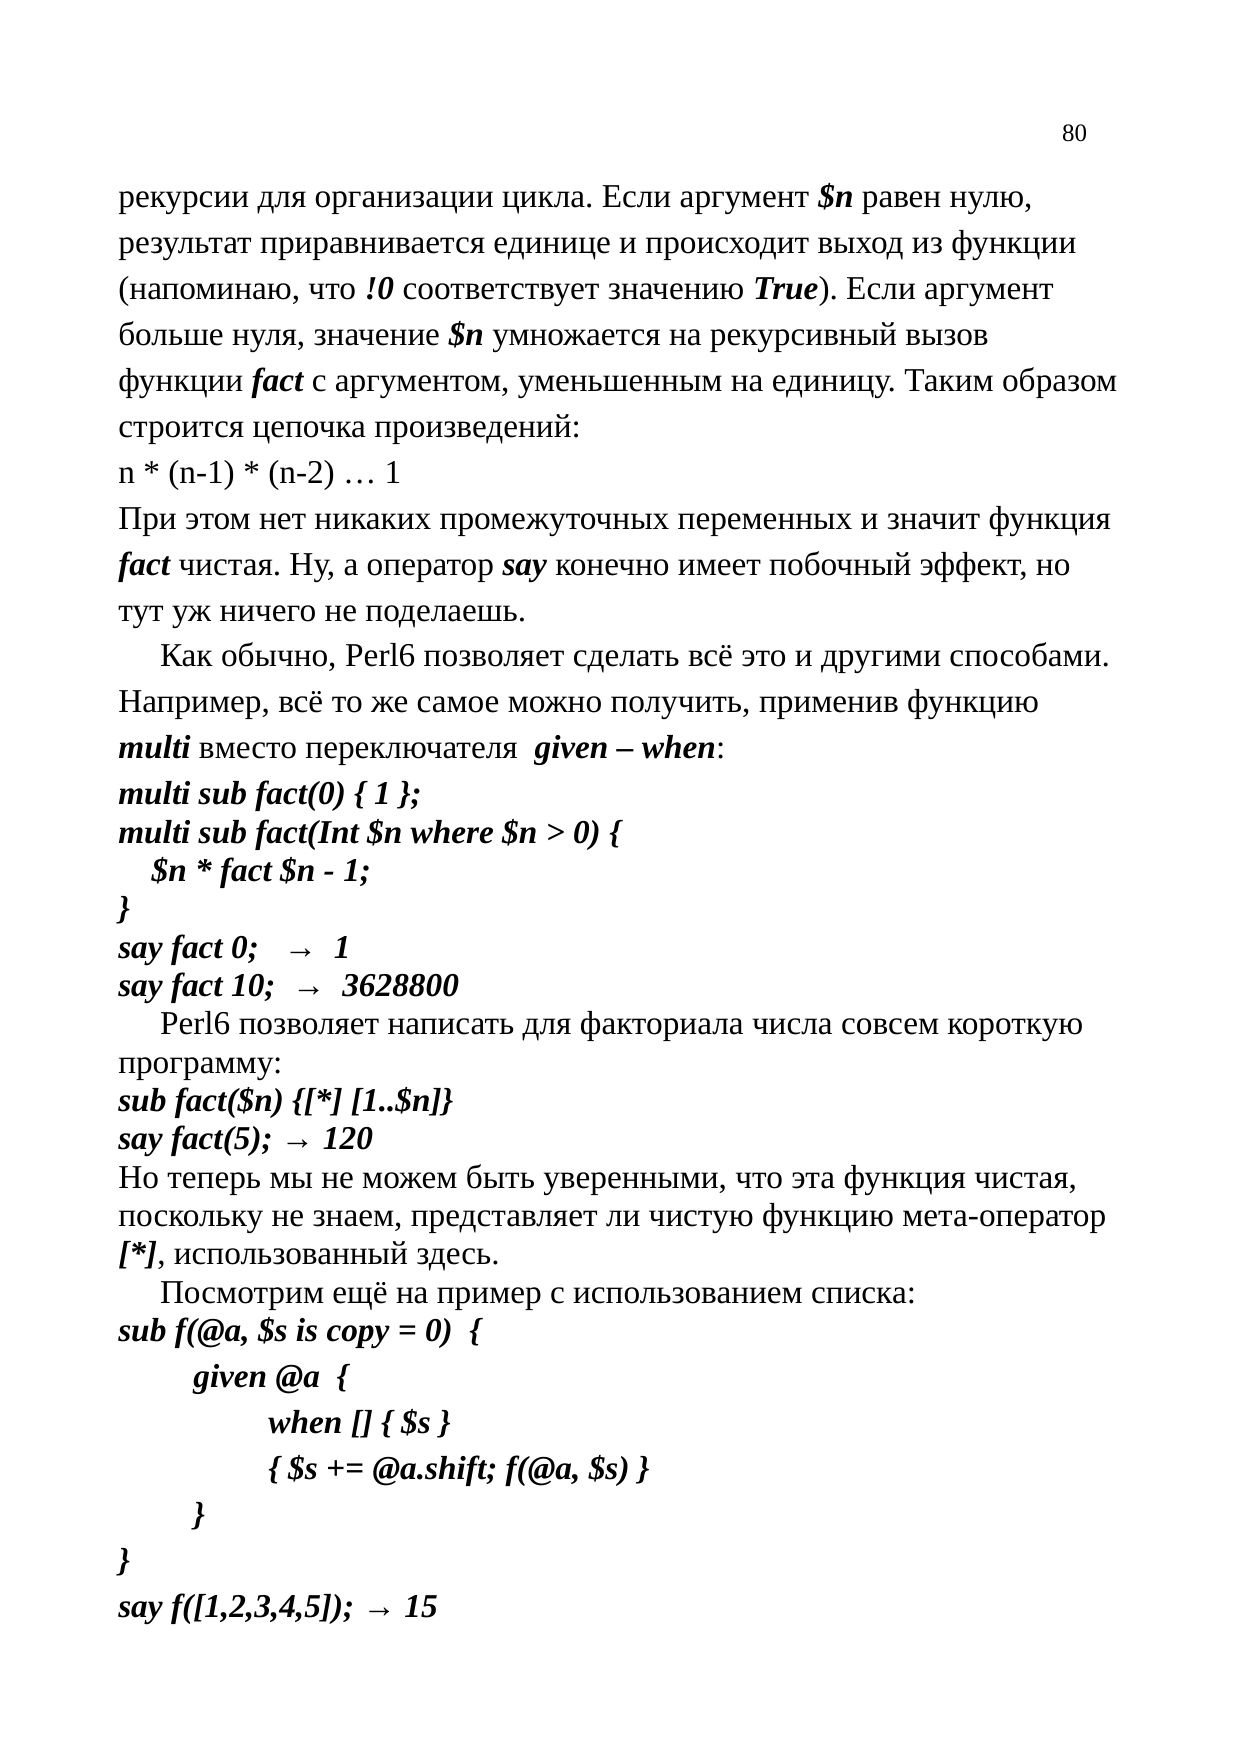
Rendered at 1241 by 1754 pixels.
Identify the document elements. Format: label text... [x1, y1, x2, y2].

text multi sub fact(0) { 1 }; [118, 773, 1122, 812]
text } [118, 1540, 1122, 1578]
text given @a { [118, 1356, 1122, 1394]
text sub fact($n) {[*] [1..$n]} [118, 1080, 1122, 1118]
text when [] { $s } [118, 1402, 1122, 1440]
text } [118, 888, 1122, 927]
text } [118, 1494, 1122, 1532]
text say fact(5); → 120 [118, 1118, 1122, 1157]
text $n * fact $n - 1; [118, 850, 1122, 888]
text sub f(@a, $s is copy = 0) { [118, 1310, 1122, 1348]
text { $s += @a.shift; f(@a, $s) } [118, 1448, 1122, 1486]
text say fact 10; → 3628800 [118, 965, 1122, 1003]
text say f([1,2,3,4,5]); → 15 [118, 1586, 1122, 1624]
text multi sub fact(Int $n where $n > 0) { [118, 812, 1122, 850]
text Но теперь мы не можем быть уверенными, что эта функция чистая, поскольку не знаем, представляет ли чистую функцию мета-оператор [*], использованный здесь. [118, 1157, 1122, 1272]
text Посмотрим ещё на пример с использованием списка: [118, 1272, 1122, 1310]
text say fact 0; → 1 [118, 927, 1122, 965]
text Perl6 позволяет написать для факториала числа совсем короткую программу: [118, 1003, 1122, 1080]
text n * (n-1) * (n-2) … 1 [118, 452, 1122, 490]
text При этом нет никаких промежуточных переменных и значит функция fact чистая. Ну, а оператор say конечно имеет побочный эффект, но тут уж ничего не поделаешь. [118, 498, 1122, 628]
text Как обычно, Perl6 позволяет сделать всё это и другими способами. Например, всё то же самое можно получить, применив функцию multi вместо переключателя given – when: [118, 636, 1122, 766]
text рекурсии для организации цикла. Если аргумент $n равен нулю, результат приравнивается единице и происходит выход из функции (напоминаю, что !0 соответствует значению True). Если аргумент больше нуля, значение $n умножается на рекурсивный вызов функции fact с аргументом, уменьшенным на единицу. Таким образом строится цепочка произведений: [118, 176, 1122, 444]
